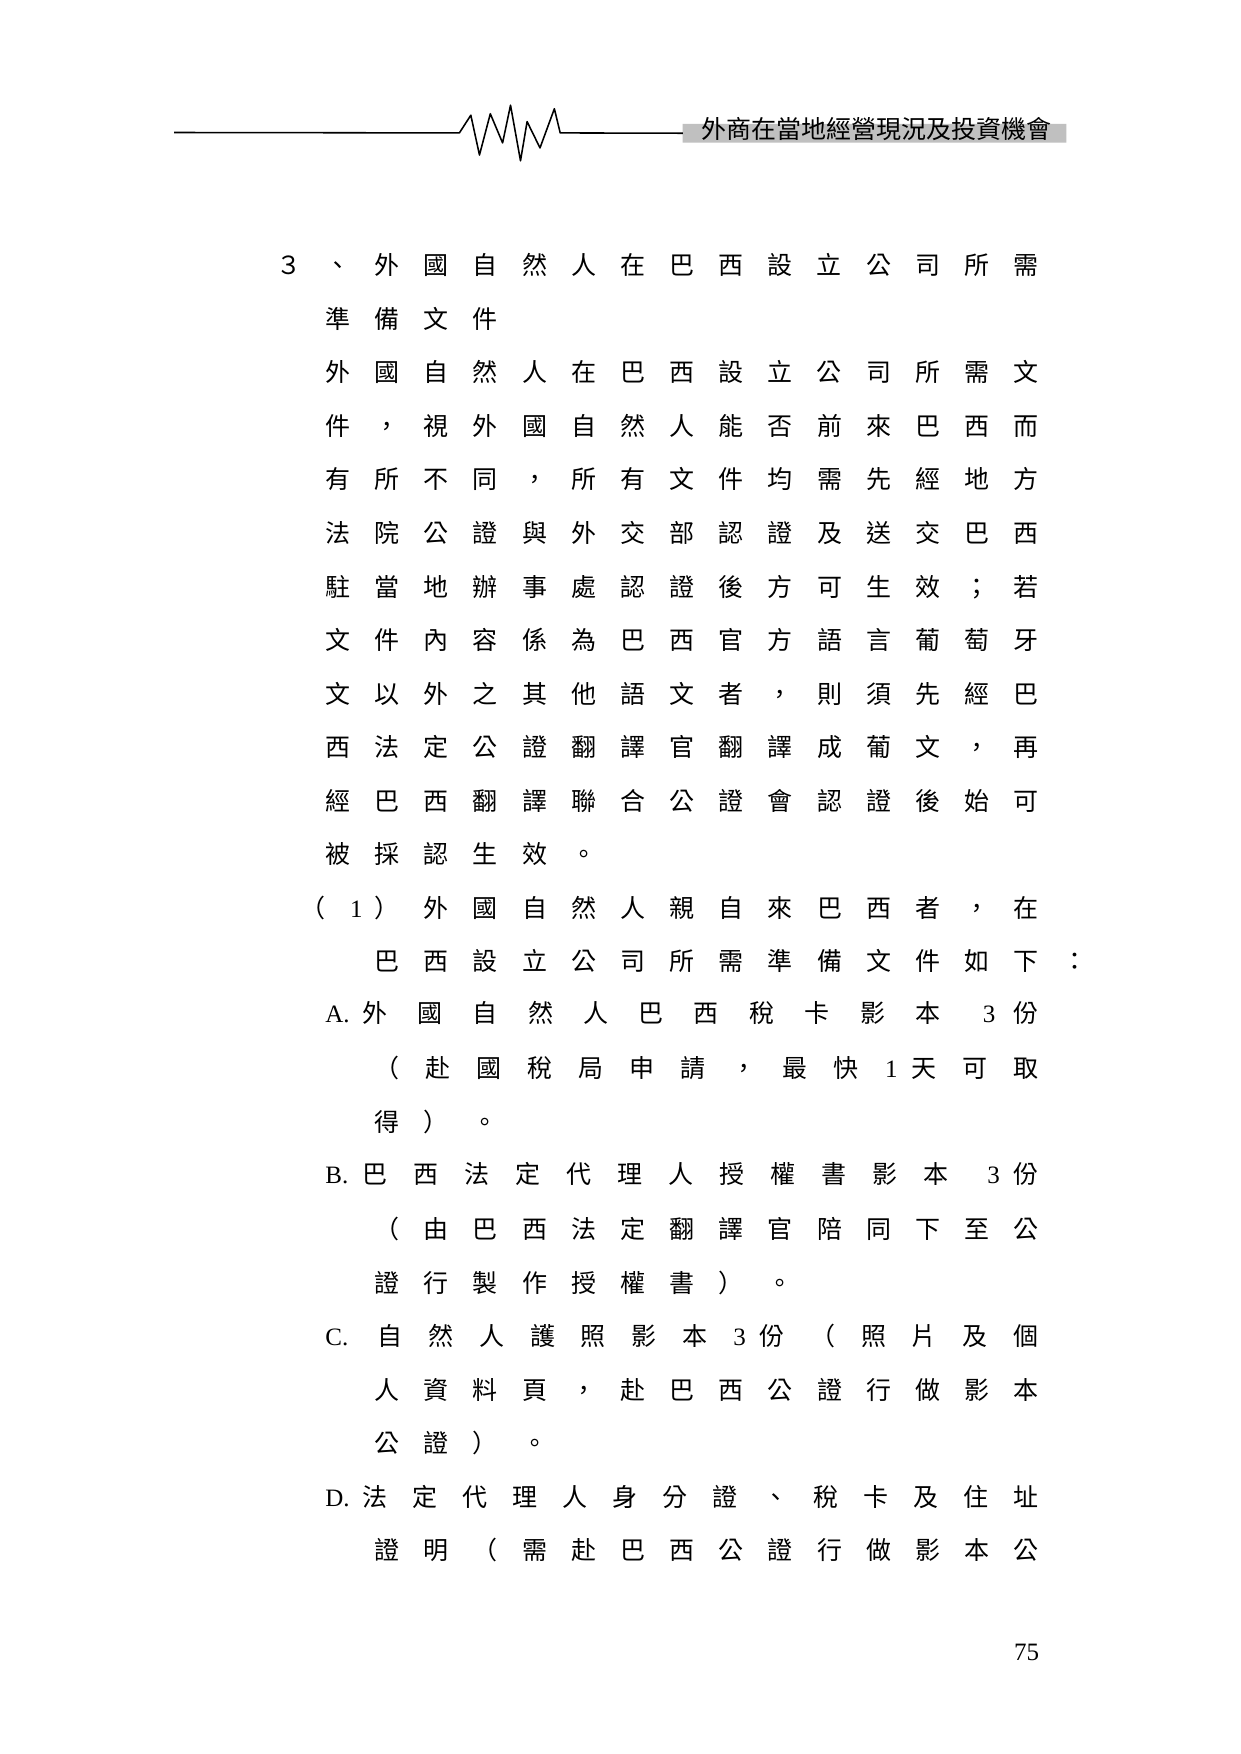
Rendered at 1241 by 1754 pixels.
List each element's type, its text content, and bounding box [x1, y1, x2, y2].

text A. 外國自然人巴西稅卡影本3份（赴國稅局申請，最快1天可取得）。 [325, 987, 1063, 1147]
text ３、外國自然人在巴西設立公司所需準備文件 [276, 237, 1063, 344]
text C. 自然人護照影本3份（照片及個人資料頁，赴巴西公證行做影本公證）。 [325, 1308, 1063, 1469]
text （1）外國自然人親自來巴西者，在巴西設立公司所需準備文件如下： [301, 880, 1063, 987]
text B. 巴西法定代理人授權書影本3份（由巴西法定翻譯官陪同下至公證行製作授權書）。 [325, 1147, 1063, 1308]
text D. 法定代理人身分證、稅卡及住址證明（需赴巴西公證行做影本公 [325, 1469, 1063, 1576]
text 外國自然人在巴西設立公司所需文件，視外國自然人能否前來巴西而有所不同，所有文件均需先經地方法院公證與外交部認證及送交巴西駐當地辦事處認證後方可生效；若文件內容係為巴西官方語言葡萄牙文以外之其他語文者，則須先經巴西法定公證翻譯官翻譯成葡文，再經巴西翻譯聯合公證會認證後始可被採認生效。 [325, 344, 1063, 880]
